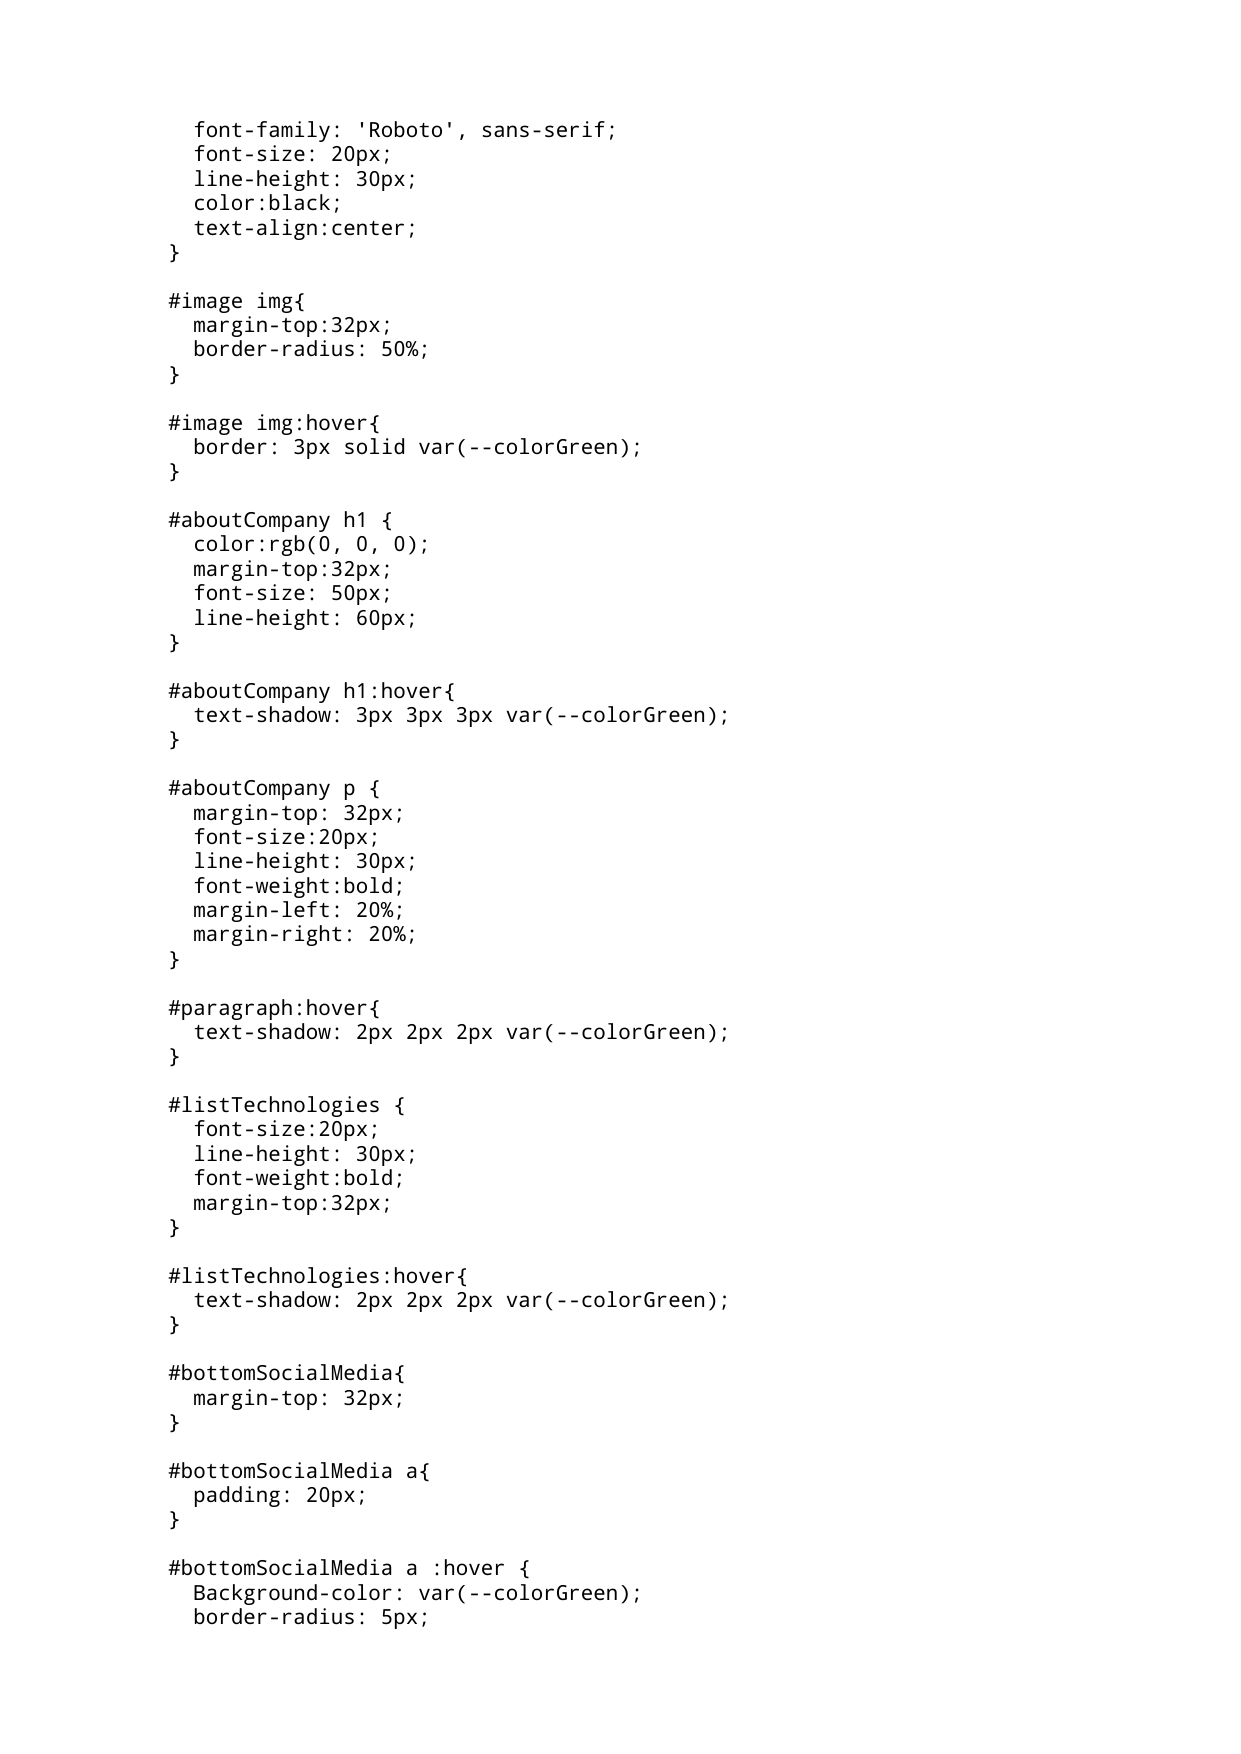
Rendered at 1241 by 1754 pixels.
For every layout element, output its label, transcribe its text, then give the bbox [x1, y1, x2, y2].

text #bottomSocialMedia a :hover { [118, 1556, 1122, 1581]
text #image img{ [118, 289, 1122, 313]
text font-size: 50px; [118, 581, 1122, 606]
text line-height: 30px; [118, 167, 1122, 191]
text text-shadow: 3px 3px 3px var(--colorGreen); [118, 703, 1122, 727]
text #listTechnologies:hover{ [118, 1264, 1122, 1288]
text } [118, 362, 1122, 386]
text color:rgb(0, 0, 0); [118, 532, 1122, 557]
text text-shadow: 2px 2px 2px var(--colorGreen); [118, 1020, 1122, 1044]
text line-height: 30px; [118, 1142, 1122, 1166]
text text-shadow: 2px 2px 2px var(--colorGreen); [118, 1288, 1122, 1312]
text margin-left: 20%; [118, 898, 1122, 922]
text text-align:center; [118, 216, 1122, 240]
text font-weight:bold; [118, 1166, 1122, 1191]
text line-height: 60px; [118, 606, 1122, 630]
text } [118, 947, 1122, 971]
text } [118, 1410, 1122, 1434]
text font-size:20px; [118, 825, 1122, 849]
text border-radius: 5px; [118, 1605, 1122, 1629]
text #paragraph:hover{ [118, 996, 1122, 1020]
text #aboutCompany h1 { [118, 508, 1122, 532]
text font-size:20px; [118, 1117, 1122, 1142]
text margin-top: 32px; [118, 801, 1122, 825]
text margin-top:32px; [118, 557, 1122, 581]
text border: 3px solid var(--colorGreen); [118, 435, 1122, 459]
text } [118, 1312, 1122, 1337]
text padding: 20px; [118, 1483, 1122, 1507]
text font-family: 'Roboto', sans-serif; [118, 118, 1122, 142]
text margin-right: 20%; [118, 922, 1122, 947]
text } [118, 1507, 1122, 1532]
text margin-top: 32px; [118, 1386, 1122, 1410]
text #bottomSocialMedia{ [118, 1361, 1122, 1386]
text } [118, 1044, 1122, 1069]
text } [118, 1215, 1122, 1239]
text } [118, 459, 1122, 484]
text } [118, 240, 1122, 264]
text #listTechnologies { [118, 1093, 1122, 1117]
text #aboutCompany p { [118, 776, 1122, 801]
text } [118, 630, 1122, 654]
text font-weight:bold; [118, 874, 1122, 898]
text #aboutCompany h1:hover{ [118, 679, 1122, 703]
text line-height: 30px; [118, 849, 1122, 874]
text margin-top:32px; [118, 313, 1122, 337]
text margin-top:32px; [118, 1191, 1122, 1215]
text } [118, 727, 1122, 752]
text color:black; [118, 191, 1122, 216]
text font-size: 20px; [118, 142, 1122, 167]
text #image img:hover{ [118, 411, 1122, 435]
text border-radius: 50%; [118, 337, 1122, 362]
text #bottomSocialMedia a{ [118, 1459, 1122, 1483]
text Background-color: var(--colorGreen); [118, 1581, 1122, 1605]
